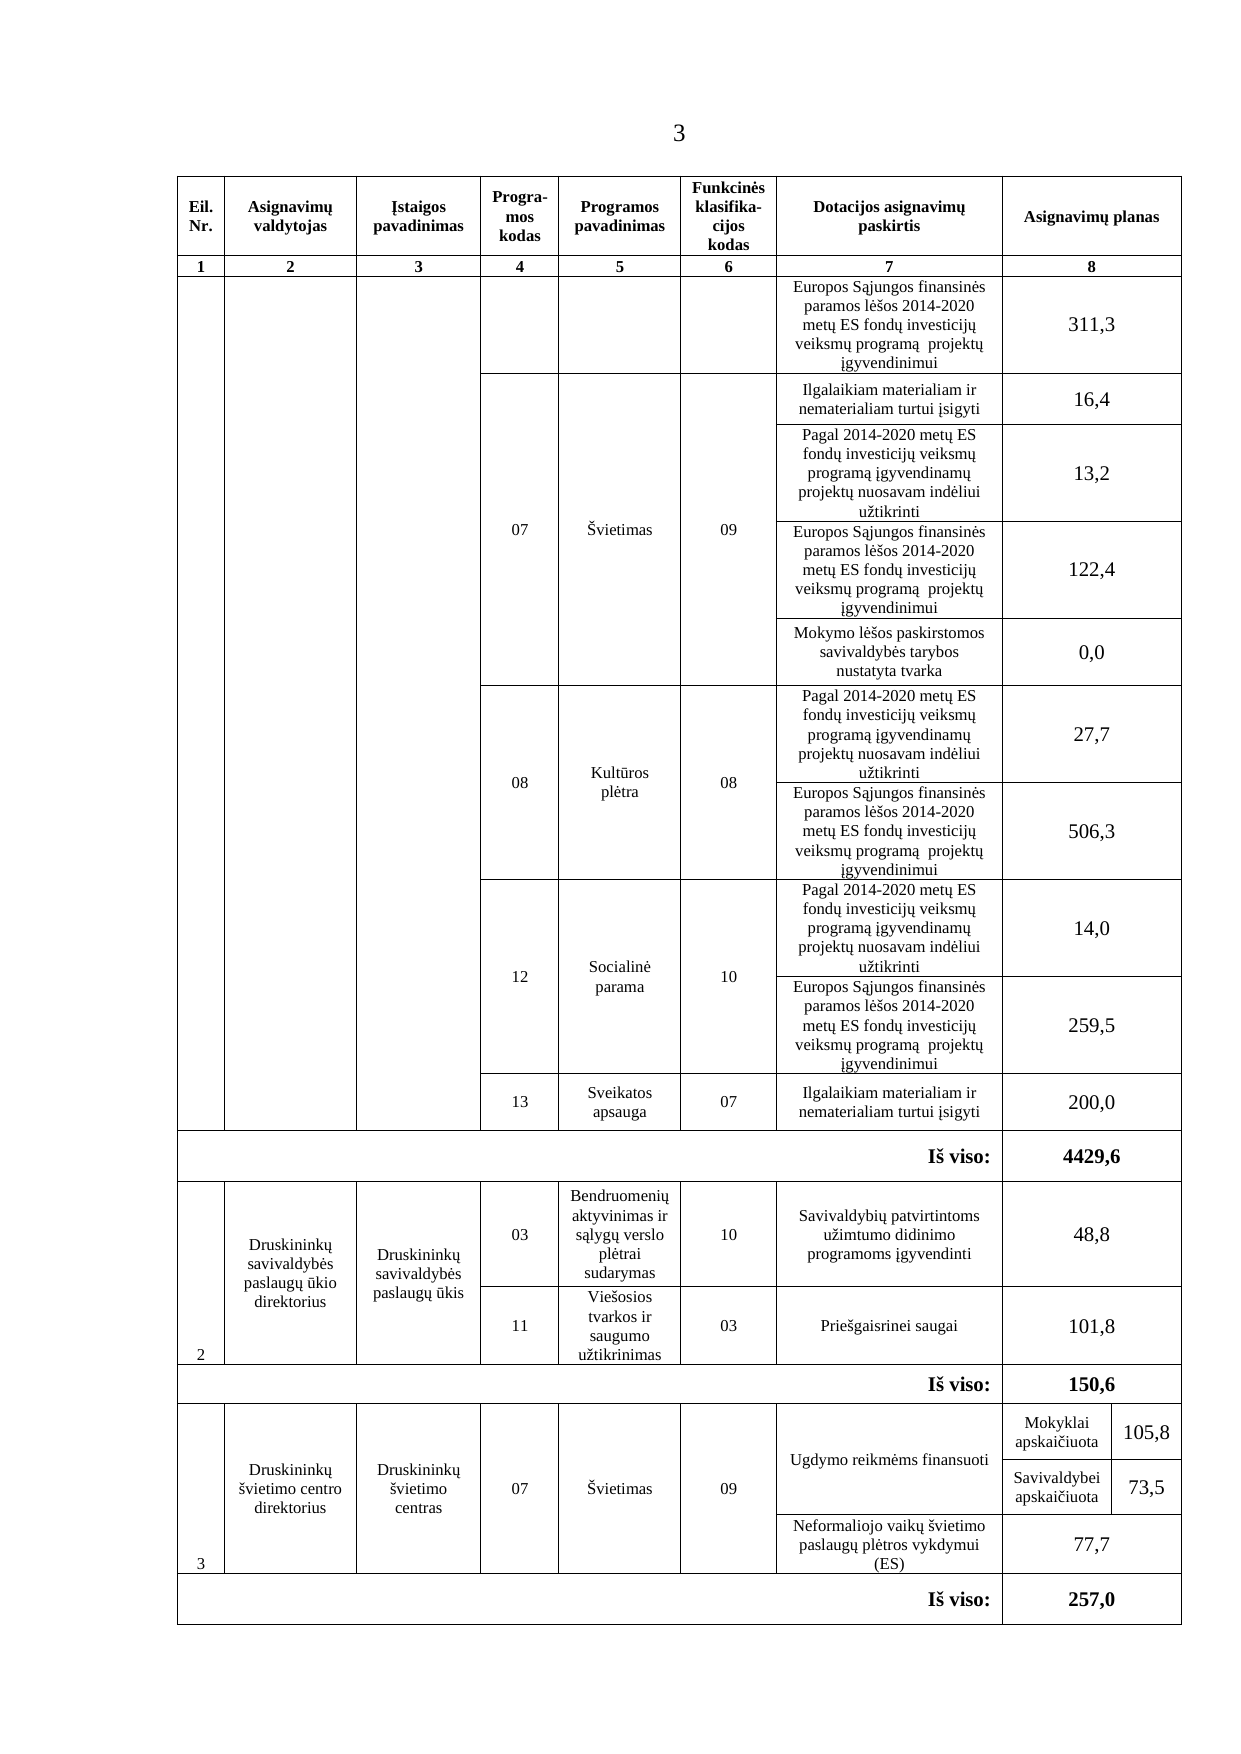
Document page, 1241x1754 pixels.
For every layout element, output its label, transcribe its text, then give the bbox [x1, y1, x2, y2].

table_header Progra-mos kodas [481, 177, 558, 255]
table_cell 311,3 [1003, 277, 1181, 372]
table_cell 13 [481, 1074, 558, 1129]
table_cell Pagal 2014-2020 metų ES fondų investicijų veiksmų programą įgyvendinamų projektų nuosavam indėliui užtikrinti [777, 686, 1002, 782]
table_cell 4 [481, 256, 558, 276]
table_cell [357, 277, 480, 1129]
table_cell 10 [681, 1182, 776, 1286]
table_cell 150,6 [1003, 1365, 1181, 1403]
table_cell 07 [481, 374, 558, 685]
table_cell Savivaldybių patvirtintoms užimtumo didinimo programoms įgyvendinti [777, 1182, 1002, 1286]
table_cell 3 [357, 256, 480, 276]
table_cell Švietimas [559, 1404, 680, 1573]
table_cell 03 [681, 1287, 776, 1364]
table_cell 105,8 [1112, 1404, 1181, 1459]
table_cell 2 [178, 1182, 224, 1364]
table_cell [681, 277, 776, 372]
table_cell [559, 277, 680, 372]
table_cell 14,0 [1003, 880, 1181, 976]
table_cell 27,7 [1003, 686, 1181, 782]
table_header Dotacijos asignavimų paskirtis [777, 177, 1002, 255]
table_cell Europos Sąjungos finansinės paramos lėšos 2014-2020 metų ES fondų investicijų veiksmų programą projektų įgyvendinimui [777, 783, 1002, 879]
table_header Eil. Nr. [178, 177, 224, 255]
table_cell 16,4 [1003, 374, 1181, 424]
table_cell 0,0 [1003, 619, 1181, 685]
table_cell 259,5 [1003, 977, 1181, 1073]
table_cell Druskininkų švietimo centro direktorius [225, 1404, 356, 1573]
table_cell Socialinė parama [559, 880, 680, 1073]
table_cell 73,5 [1112, 1460, 1181, 1514]
table_cell 08 [681, 686, 776, 879]
table_cell 4429,6 [1003, 1131, 1181, 1181]
table_header Asignavimų valdytojas [225, 177, 356, 255]
table_cell Europos Sąjungos finansinės paramos lėšos 2014-2020 metų ES fondų investicijų veiksmų programą projektų įgyvendinimui [777, 277, 1002, 372]
table_cell 07 [481, 1404, 558, 1573]
table_cell 12 [481, 880, 558, 1073]
table_cell Druskininkų savivaldybės paslaugų ūkis [357, 1182, 480, 1364]
table_cell [225, 277, 356, 1129]
table_cell Priešgaisrinei saugai [777, 1287, 1002, 1364]
table_cell Iš viso: [178, 1574, 1002, 1624]
table_cell Pagal 2014-2020 metų ES fondų investicijų veiksmų programą įgyvendinamų projektų nuosavam indėliui užtikrinti [777, 425, 1002, 521]
table_cell Švietimas [559, 374, 680, 685]
table_header Funkcinės klasifika-cijos kodas [681, 177, 776, 255]
table_cell Iš viso: [178, 1365, 1002, 1403]
table_cell Europos Sąjungos finansinės paramos lėšos 2014-2020 metų ES fondų investicijų veiksmų programą projektų įgyvendinimui [777, 522, 1002, 617]
table_cell [178, 277, 224, 1129]
table_header Programos pavadinimas [559, 177, 680, 255]
table_cell Iš viso: [178, 1131, 1002, 1181]
table_cell 77,7 [1003, 1515, 1181, 1573]
table_cell Viešosios tvarkos ir saugumo užtikrinimas [559, 1287, 680, 1364]
table_cell 1 [178, 256, 224, 276]
table_cell 09 [681, 374, 776, 685]
table_cell 8 [1003, 256, 1181, 276]
table_cell Mokymo lėšos paskirstomos savivaldybės tarybos nustatyta tvarka [777, 619, 1002, 685]
table_header Asignavimų planas [1003, 177, 1181, 255]
table_cell 2 [225, 256, 356, 276]
table_cell Ilgalaikiam materialiam ir nematerialiam turtui įsigyti [777, 374, 1002, 424]
table_cell Druskininkų savivaldybės paslaugų ūkio direktorius [225, 1182, 356, 1364]
table_cell 08 [481, 686, 558, 879]
table_cell Bendruomenių aktyvinimas ir sąlygų verslo plėtrai sudarymas [559, 1182, 680, 1286]
table_cell 506,3 [1003, 783, 1181, 879]
table_cell 122,4 [1003, 522, 1181, 617]
table_cell 03 [481, 1182, 558, 1286]
table_cell Druskininkų švietimo centras [357, 1404, 480, 1573]
table_cell 257,0 [1003, 1574, 1181, 1624]
table_cell Savivaldybei apskaičiuota [1003, 1460, 1111, 1514]
table_cell 09 [681, 1404, 776, 1573]
table_cell Pagal 2014-2020 metų ES fondų investicijų veiksmų programą įgyvendinamų projektų nuosavam indėliui užtikrinti [777, 880, 1002, 976]
table_cell Kultūros plėtra [559, 686, 680, 879]
table_cell 101,8 [1003, 1287, 1181, 1364]
table_cell [481, 277, 558, 372]
table_cell 07 [681, 1074, 776, 1129]
table_cell 5 [559, 256, 680, 276]
table_cell Ilgalaikiam materialiam ir nematerialiam turtui įsigyti [777, 1074, 1002, 1129]
table_cell Sveikatos apsauga [559, 1074, 680, 1129]
table_cell 48,8 [1003, 1182, 1181, 1286]
table_cell 10 [681, 880, 776, 1073]
table_cell 6 [681, 256, 776, 276]
table_cell Ugdymo reikmėms finansuoti [777, 1404, 1002, 1514]
table_cell Neformaliojo vaikų švietimo paslaugų plėtros vykdymui (ES) [777, 1515, 1002, 1573]
table_cell 3 [178, 1404, 224, 1573]
table_cell 200,0 [1003, 1074, 1181, 1129]
table_cell 11 [481, 1287, 558, 1364]
table_header Įstaigos pavadinimas [357, 177, 480, 255]
table_cell Mokyklai apskaičiuota [1003, 1404, 1111, 1459]
table_cell 7 [777, 256, 1002, 276]
table_cell Europos Sąjungos finansinės paramos lėšos 2014-2020 metų ES fondų investicijų veiksmų programą projektų įgyvendinimui [777, 977, 1002, 1073]
table_cell 13,2 [1003, 425, 1181, 521]
